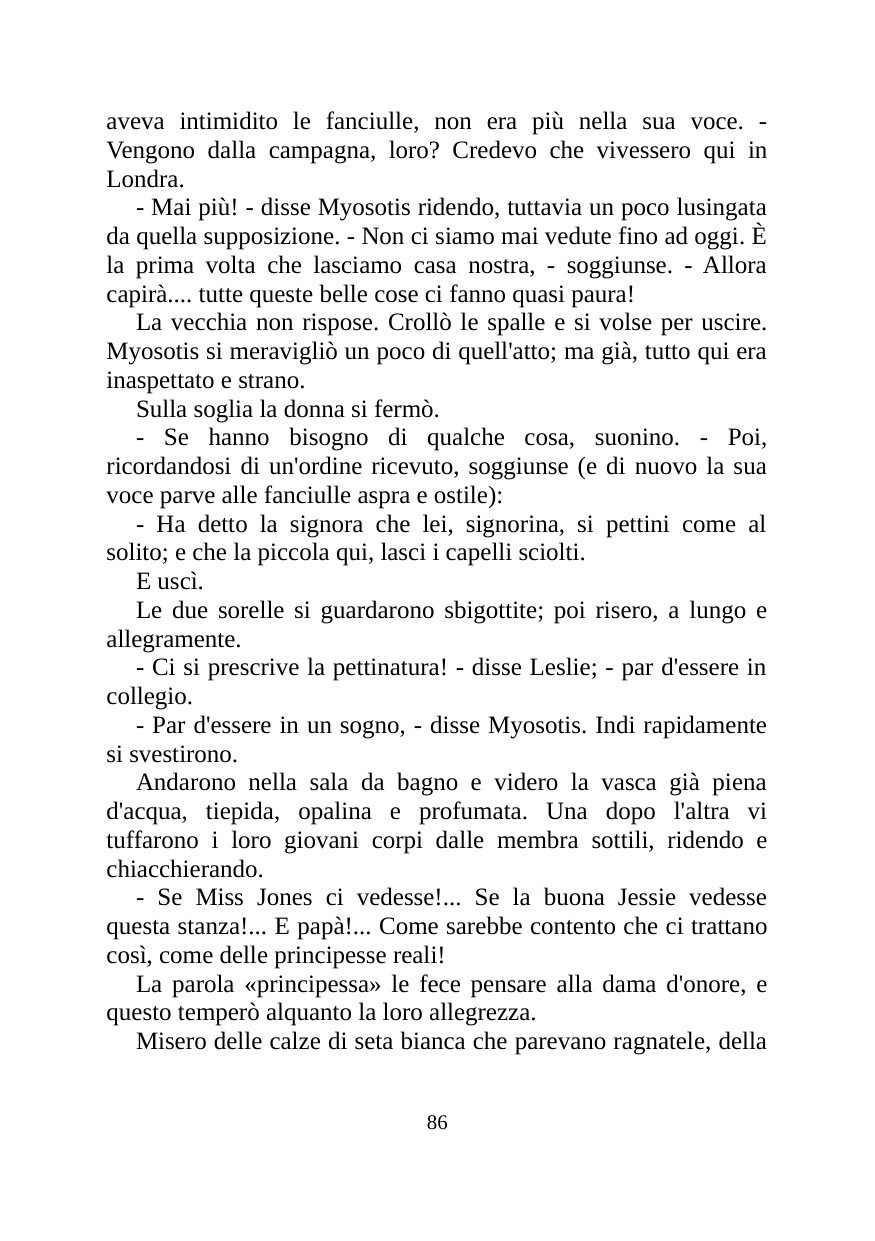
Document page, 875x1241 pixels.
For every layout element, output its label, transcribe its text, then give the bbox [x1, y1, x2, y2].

text La vecchia non rispose. Crollò le spalle e si volse per uscire. Myosotis si meravigliò un poco di quell'atto; ma già, tutto qui era inaspettato e strano. [106, 307, 768, 394]
text - Ci si prescrive la pettinatura! - disse Leslie; - par d'essere in collegio. [106, 652, 768, 710]
text E uscì. [106, 566, 768, 595]
text Misero delle calze di seta bianca che parevano ragnatele, della [106, 1026, 768, 1055]
text La parola «principessa» le fece pensare alla dama d'onore, e questo temperò alquanto la loro allegrezza. [106, 969, 768, 1026]
text - Par d'essere in un sogno, - disse Myosotis. Indi rapidamente si svestirono. [106, 710, 768, 767]
text - Ha detto la signora che lei, signorina, si pettini come al solito; e che la piccola qui, lasci i capelli sciolti. [106, 509, 768, 566]
text - Se Miss Jones ci vedesse!... Se la buona Jessie vedesse questa stanza!... E papà!... Come sarebbe contento che ci trattano così, come delle principesse reali! [106, 882, 768, 969]
text - Mai più! - disse Myosotis ridendo, tuttavia un poco lusingata da quella supposizione. - Non ci siamo mai vedute fino ad oggi. È la prima volta che lasciamo casa nostra, - soggiunse. - Allora capirà.... tutte queste belle cose ci fanno quasi paura! [106, 192, 768, 307]
text Sulla soglia la donna si fermò. [106, 394, 768, 422]
text aveva intimidito le fanciulle, non era più nella sua voce. - Vengono dalla campagna, loro? Credevo che vivessero qui in Londra. [106, 106, 768, 192]
text Andarono nella sala da bagno e videro la vasca già piena d'acqua, tiepida, opalina e profumata. Una dopo l'altra vi tuffarono i loro giovani corpi dalle membra sottili, ridendo e chiacchierando. [106, 767, 768, 882]
text - Se hanno bisogno di qualche cosa, suonino. - Poi, ricordandosi di un'ordine ricevuto, soggiunse (e di nuovo la sua voce parve alle fanciulle aspra e ostile): [106, 422, 768, 509]
text Le due sorelle si guardarono sbigottite; poi risero, a lungo e allegramente. [106, 595, 768, 652]
